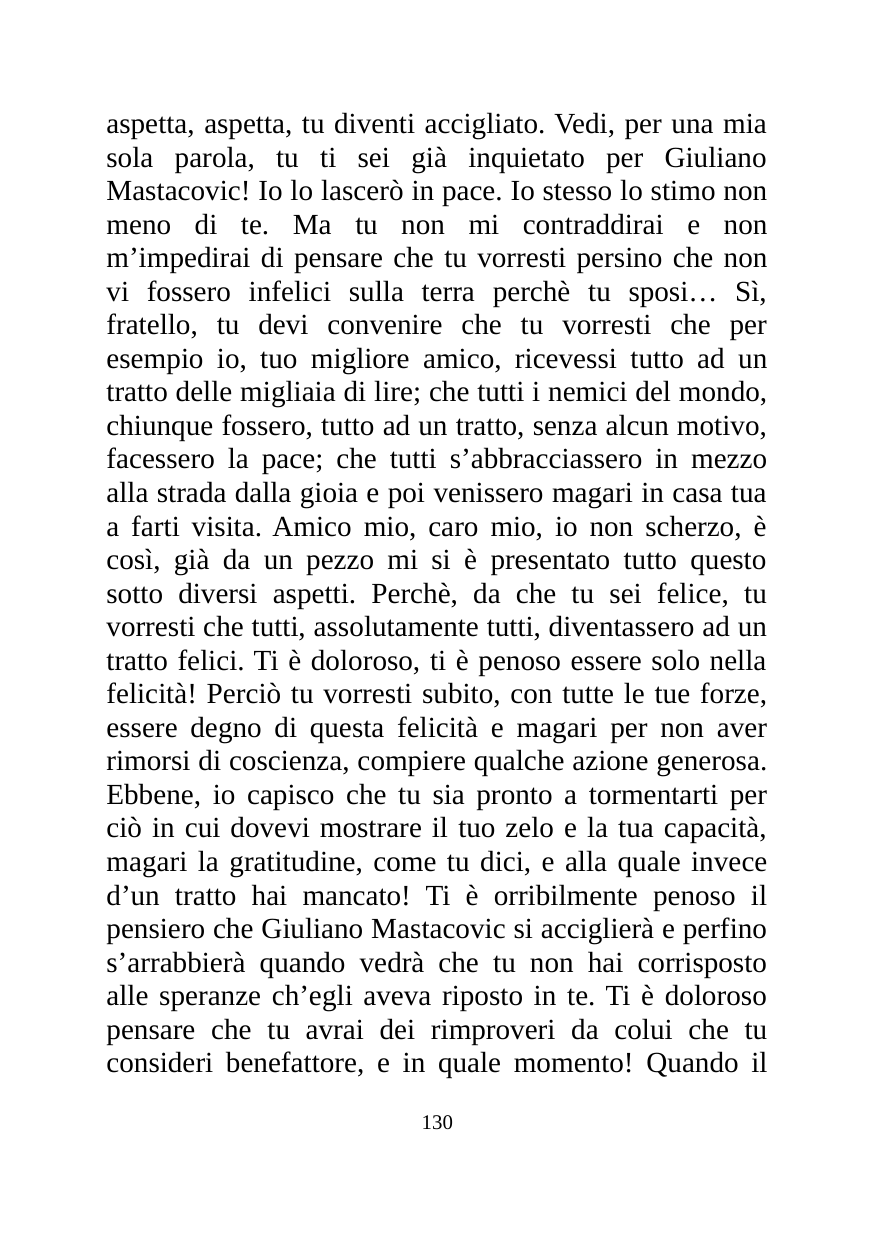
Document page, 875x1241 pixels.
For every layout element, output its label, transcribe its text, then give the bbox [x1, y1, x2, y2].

text aspetta, aspetta, tu diventi accigliato. Vedi, per una mia sola parola, tu ti sei già inquietato per Giuliano Mastacovic! Io lo lascerò in pace. Io stesso lo stimo non meno di te. Ma tu non mi contraddirai e non m’impedirai di pensare che tu vorresti persino che non vi fossero infelici sulla terra perchè tu sposi… Sì, fratello, tu devi convenire che tu vorresti che per esempio io, tuo migliore amico, ricevessi tutto ad un tratto delle migliaia di lire; che tutti i nemici del mondo, chiunque fossero, tutto ad un tratto, senza alcun motivo, facessero la pace; che tutti s’abbracciassero in mezzo alla strada dalla gioia e poi venissero magari in casa tua a farti visita. Amico mio, caro mio, io non scherzo, è così, già da un pezzo mi si è presentato tutto questo sotto diversi aspetti. Perchè, da che tu sei felice, tu vorresti che tutti, assolutamente tutti, diventassero ad un tratto felici. Ti è doloroso, ti è penoso essere solo nella felicità! Perciò tu vorresti subito, con tutte le tue forze, essere degno di questa felicità e magari per non aver rimorsi di coscienza, compiere qualche azione generosa. Ebbene, io capisco che tu sia pronto a tormentarti per ciò in cui dovevi mostrare il tuo zelo e la tua capacità, magari la gratitudine, come tu dici, e alla quale invece d’un tratto hai mancato! Ti è orribilmente penoso il pensiero che Giuliano Mastacovic si acciglierà e perfino s’arrabbierà quando vedrà che tu non hai corrisposto alle speranze ch’egli aveva riposto in te. Ti è doloroso pensare che tu avrai dei rimproveri da colui che tu consideri benefattore, e in quale momento! Quando il [106, 106, 768, 1079]
